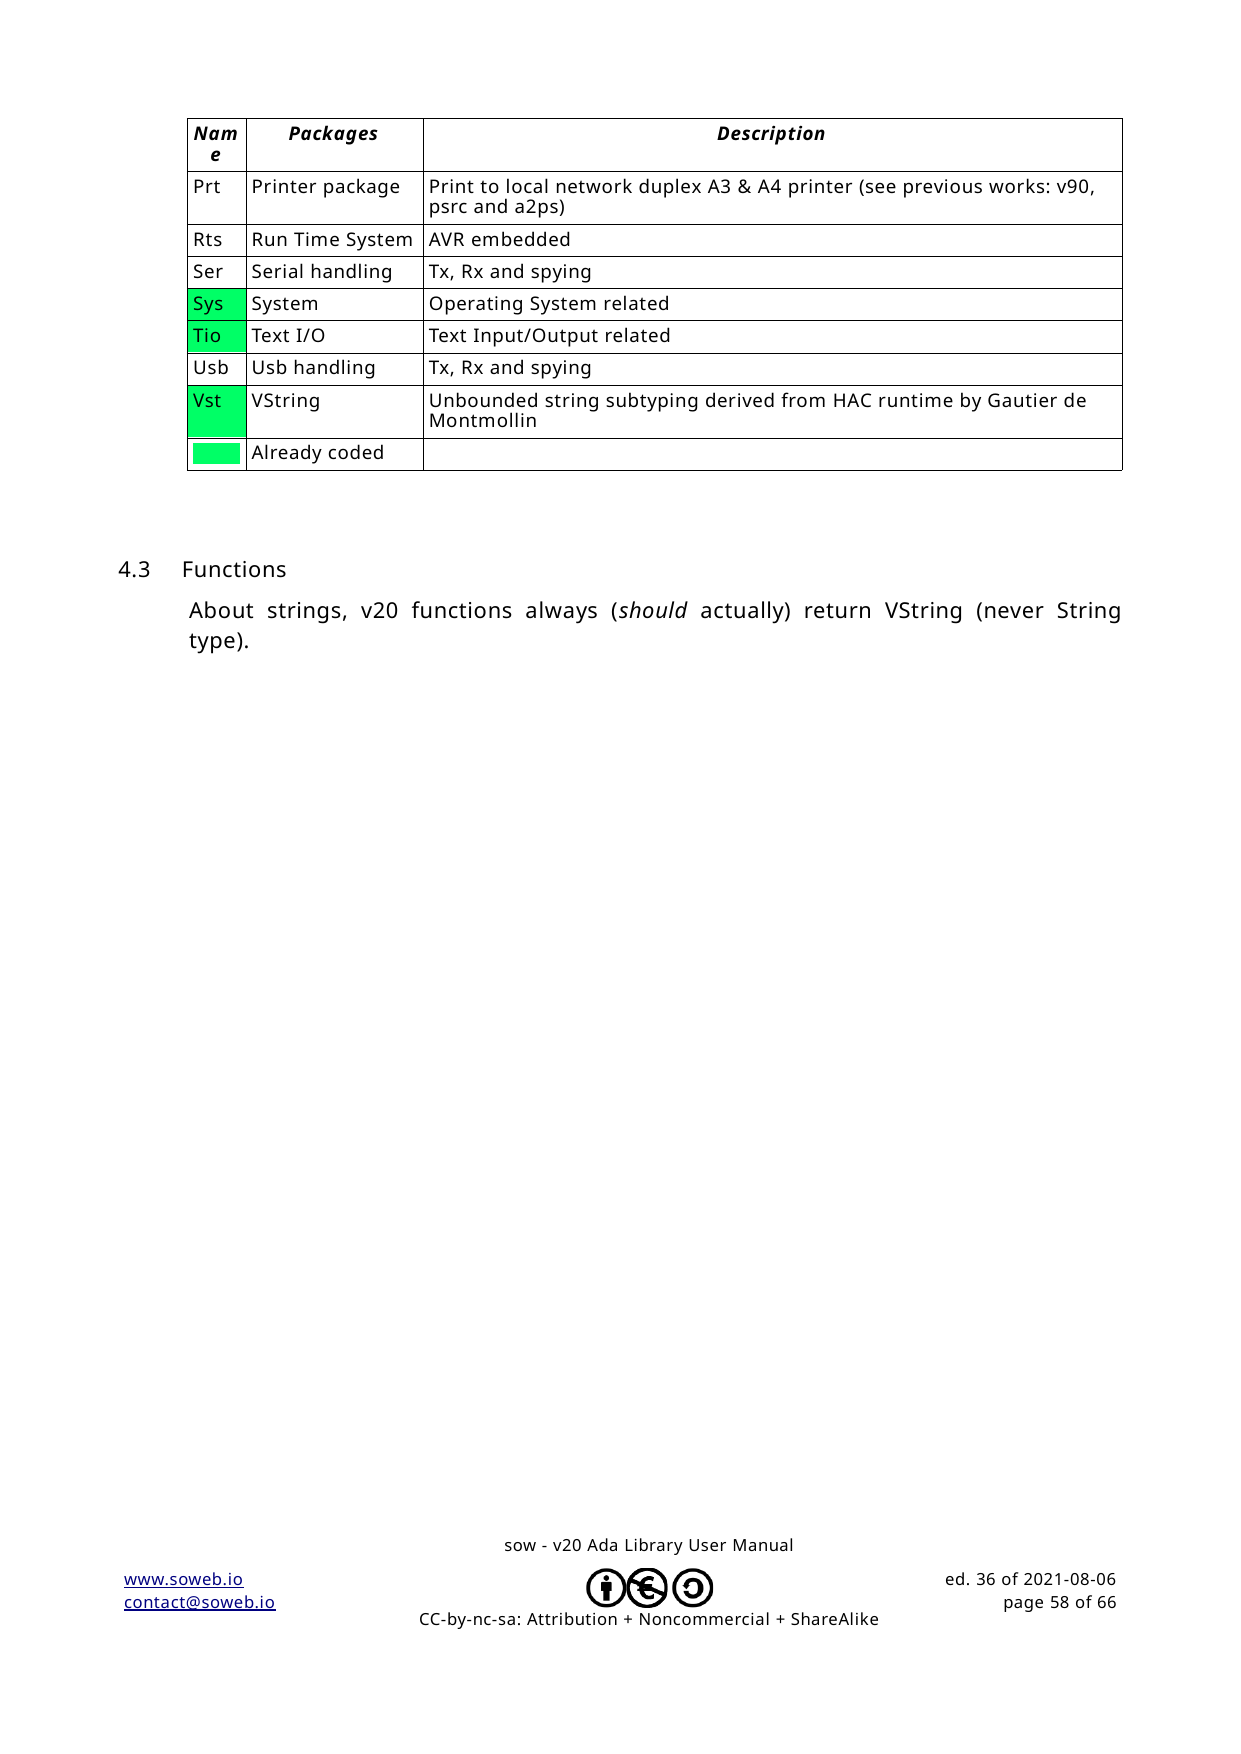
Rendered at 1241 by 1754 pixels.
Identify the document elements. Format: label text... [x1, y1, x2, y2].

text About strings, v20 functions always (should actually) return VString (never String type). [189, 595, 1122, 655]
table_cell Vst [188, 386, 246, 437]
table_cell Sys [188, 289, 246, 320]
table_cell Run Time System [247, 225, 423, 256]
table_cell Print to local network duplex A3 & A4 printer (see previous works: v90, psrc and a2ps) [424, 172, 1122, 224]
table_cell [188, 439, 246, 470]
table_header Name [188, 119, 246, 171]
table_cell Tx, Rx and spying [424, 257, 1122, 288]
table_cell Text I/O [247, 321, 423, 352]
table_cell System [247, 289, 423, 320]
table_cell Usb handling [247, 354, 423, 385]
picture [672, 1568, 714, 1608]
table_cell VString [247, 386, 423, 437]
table_cell Unbounded string subtyping derived from HAC runtime by Gautier de Montmollin [424, 386, 1122, 437]
table_cell Already coded [247, 439, 423, 470]
table_header Packages [247, 119, 423, 171]
table_cell [424, 439, 1122, 470]
table_cell Prt [188, 172, 246, 224]
table_cell Text Input/Output related [424, 321, 1122, 352]
table_cell Tx, Rx and spying [424, 354, 1122, 385]
table_cell Ser [188, 257, 246, 288]
table_cell Tio [188, 321, 246, 352]
table_cell Rts [188, 225, 246, 256]
table_cell Printer package [247, 172, 423, 224]
table_header Description [424, 119, 1122, 171]
table_cell Operating System related [424, 289, 1122, 320]
picture [585, 1568, 668, 1608]
subtitle Functions [118, 553, 1122, 583]
table_cell Serial handling [247, 257, 423, 288]
table_cell AVR embedded [424, 225, 1122, 256]
table_cell Usb [188, 354, 246, 385]
